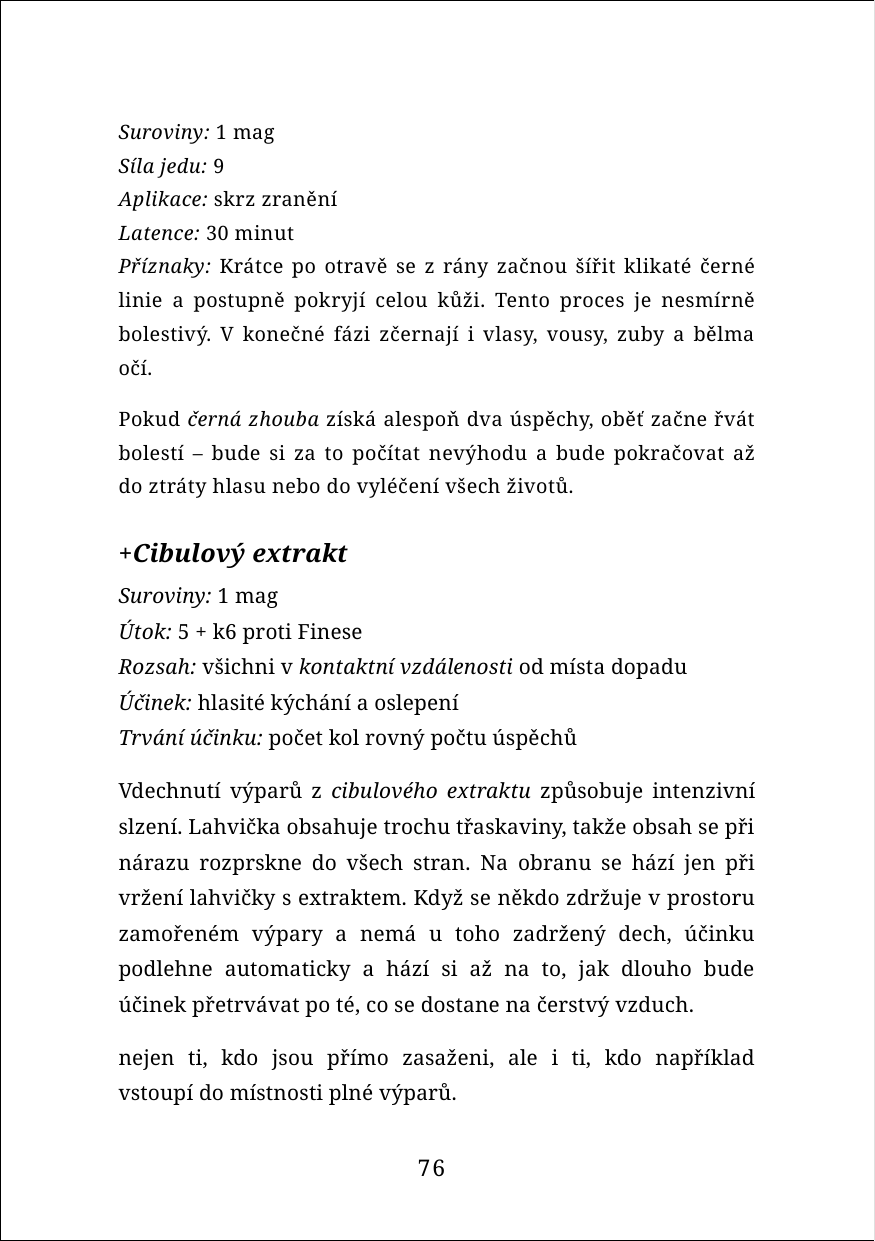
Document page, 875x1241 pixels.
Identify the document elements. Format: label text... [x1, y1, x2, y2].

text Suroviny: 1 mag Útok: 5 + k6 proti Finese Rozsah: všichni v kontaktní vzdálenosti od místa dopadu Účinek: hlasité kýchání a oslepení Trvání účinku: počet kol rovný počtu úspěchů [118, 581, 756, 752]
text Vdechnutí výparů z cibulového extraktu způsobuje intenzivní slzení. Lahvička obsahuje trochu třaskaviny, takže obsah se při nárazu rozprskne do všech stran. Na obranu se hází jen při vržení lahvičky s extraktem. Když se někdo zdržuje v prostoru zamořeném výpary a nemá u toho zadržený dech, účinku podlehne automaticky a hází si až na to, jak dlouho bude účinek přetrvávat po té, co se dostane na čerstvý vzduch. [118, 777, 756, 1018]
text Suroviny: 1 mag Síla jedu: 9 Aplikace: skrz zranění Latence: 30 minut Příznaky: Krátce po otravě se z rány začnou šířit klikaté černé linie a postupně pokryjí celou kůži. Tento proces je nesmírně bolestivý. V konečné fázi zčernají i vlasy, vousy, zuby a bělma očí. [118, 118, 756, 381]
text nejen ti, kdo jsou přímo zasaženi, ale i ti, kdo například vstoupí do místnosti plné výparů. [118, 1043, 756, 1107]
text Pokud černá zhouba získá alespoň dva úspěchy, oběť začne řvát bolestí – bude si za to počítat nevýhodu a bude pokračovat až do ztráty hlasu nebo do vyléčení všech životů. [118, 405, 756, 499]
subtitle +Cibulový extrakt [118, 536, 756, 569]
